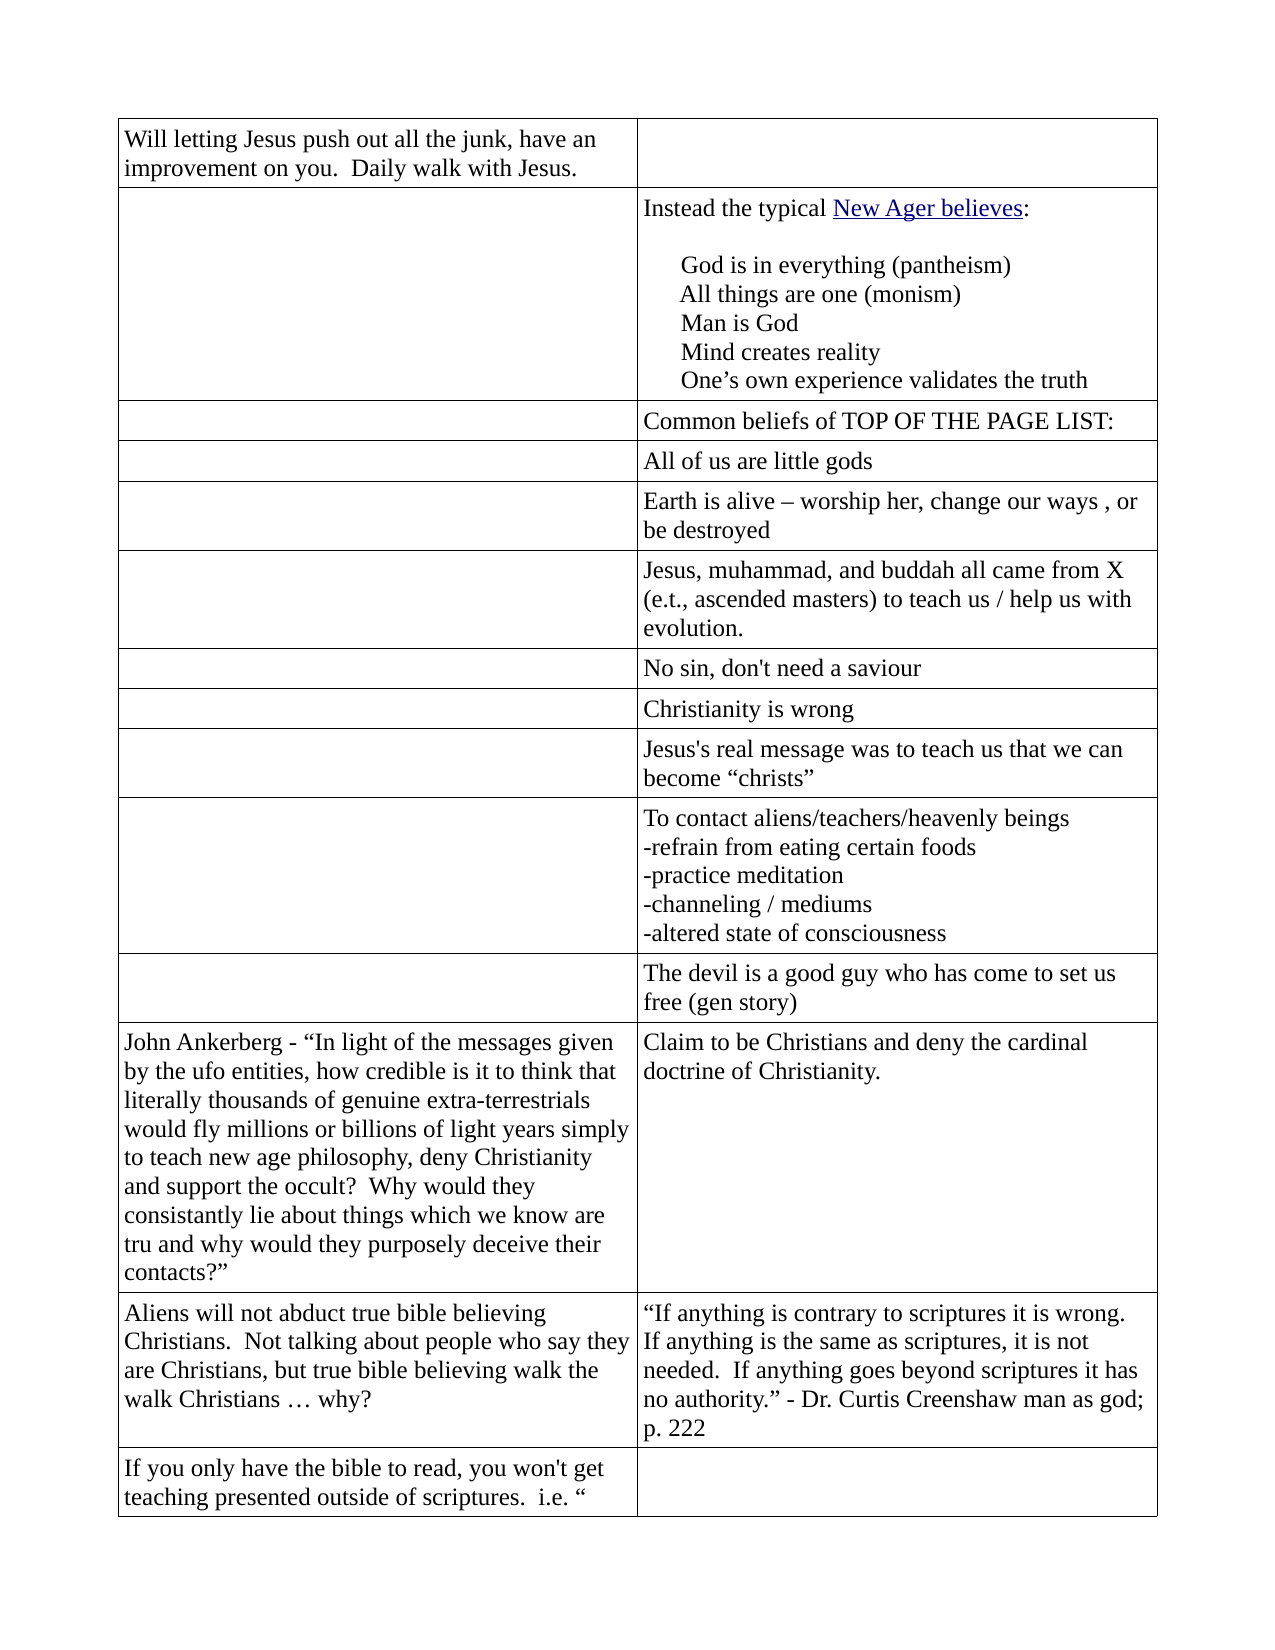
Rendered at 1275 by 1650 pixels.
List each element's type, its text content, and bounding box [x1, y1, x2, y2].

table_cell Common beliefs of TOP OF THE PAGE LIST: [638, 401, 1157, 440]
table_cell To contact aliens/teachers/heavenly beings -refrain from eating certain foods -practice meditation -channeling / mediums -altered state of consciousness [638, 798, 1157, 952]
table_cell [638, 119, 1157, 187]
table_cell Earth is alive – worship her, change our ways , or be destroyed [638, 482, 1157, 550]
table_cell Jesus's real message was to teach us that we can become “christs” [638, 729, 1157, 797]
table_cell [119, 954, 637, 1022]
table_cell [119, 188, 637, 400]
table_cell [119, 649, 637, 688]
table_cell [119, 401, 637, 440]
table_cell Will letting Jesus push out all the junk, have an improvement on you. Daily walk with Jesus. [119, 119, 637, 187]
table_cell Jesus, muhammad, and buddah all came from X (e.t., ascended masters) to teach us / help us with evolution. [638, 551, 1157, 647]
table_cell Claim to be Christians and deny the cardinal doctrine of Christianity. [638, 1023, 1157, 1292]
table_cell [119, 689, 637, 728]
table_cell The devil is a good guy who has come to set us free (gen story) [638, 954, 1157, 1022]
table_cell [119, 729, 637, 797]
table_cell “If anything is contrary to scriptures it is wrong. If anything is the same as scriptures, it is not needed. If anything goes beyond scriptures it has no authority.” - Dr. Curtis Creenshaw man as god; p. 222 [638, 1293, 1157, 1447]
table_cell [119, 798, 637, 952]
table_cell [638, 1448, 1157, 1516]
table_cell [119, 551, 637, 647]
table_cell All of us are little gods [638, 441, 1157, 481]
table_cell No sin, don't need a saviour [638, 649, 1157, 688]
table_cell [119, 441, 637, 481]
table_cell Instead the typical New Ager believes: God is in everything (pantheism) All things are one (monism) Man is God Mind creates reality One’s own experience validates the truth [638, 188, 1157, 400]
table_cell Aliens will not abduct true bible believing Christians. Not talking about people who say they are Christians, but true bible believing walk the walk Christians … why? [119, 1293, 637, 1447]
table_cell If you only have the bible to read, you won't get teaching presented outside of scriptures. i.e. “ [119, 1448, 637, 1516]
table_cell Christianity is wrong [638, 689, 1157, 728]
table_cell John Ankerberg - “In light of the messages given by the ufo entities, how credible is it to think that literally thousands of genuine extra-terrestrials would fly millions or billions of light years simply to teach new age philosophy, deny Christianity and support the occult? Why would they consistantly lie about things which we know are tru and why would they purposely deceive their contacts?” [119, 1023, 637, 1292]
table_cell [119, 482, 637, 550]
